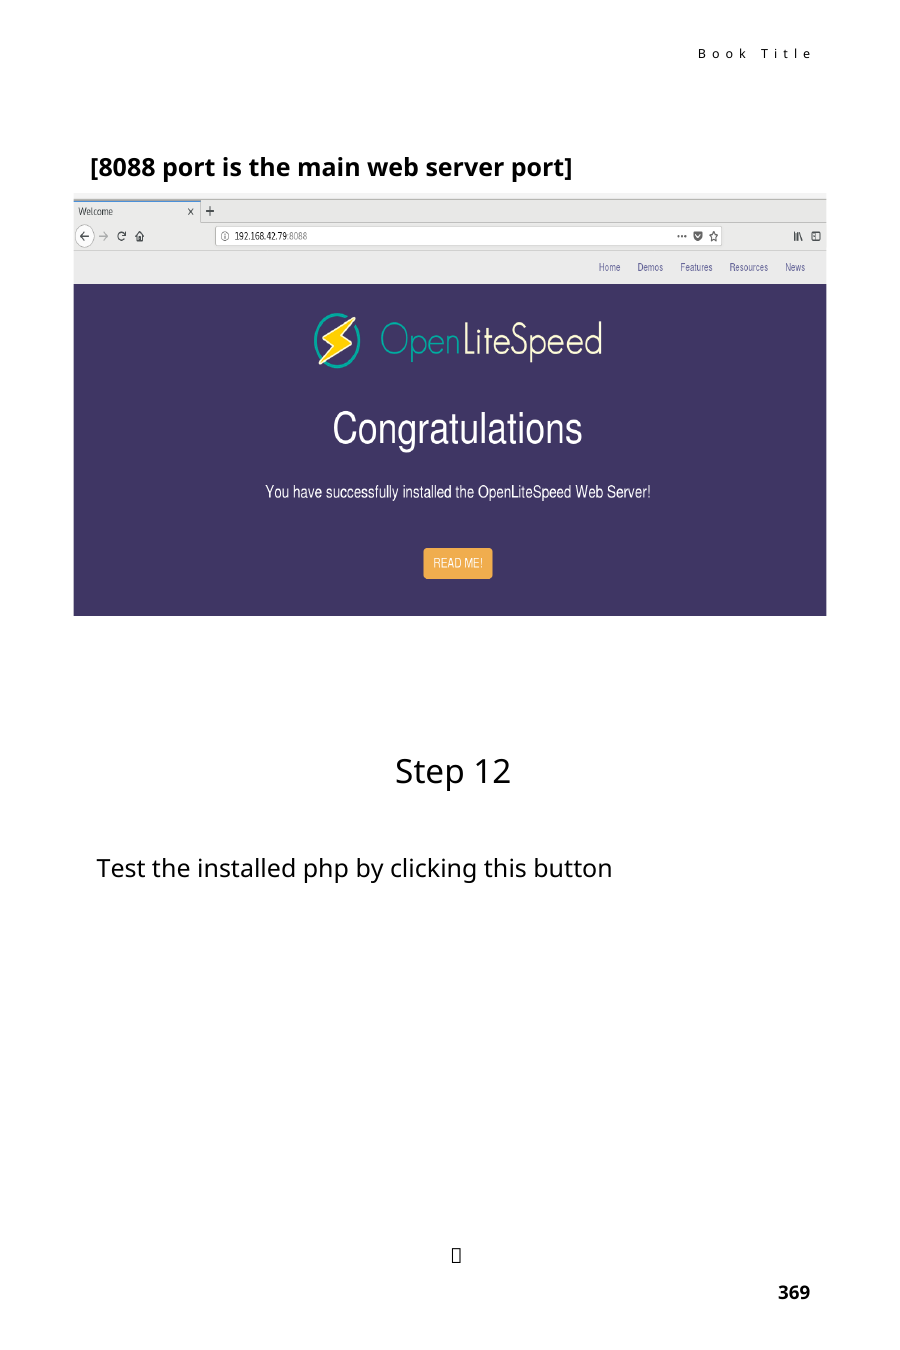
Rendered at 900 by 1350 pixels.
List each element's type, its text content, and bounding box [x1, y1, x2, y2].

text Test the installed php by clicking this button [90, 851, 810, 885]
text [8088 port is the main web server port] [90, 149, 810, 183]
text Step 12 [90, 748, 810, 793]
picture [73, 193, 827, 639]
